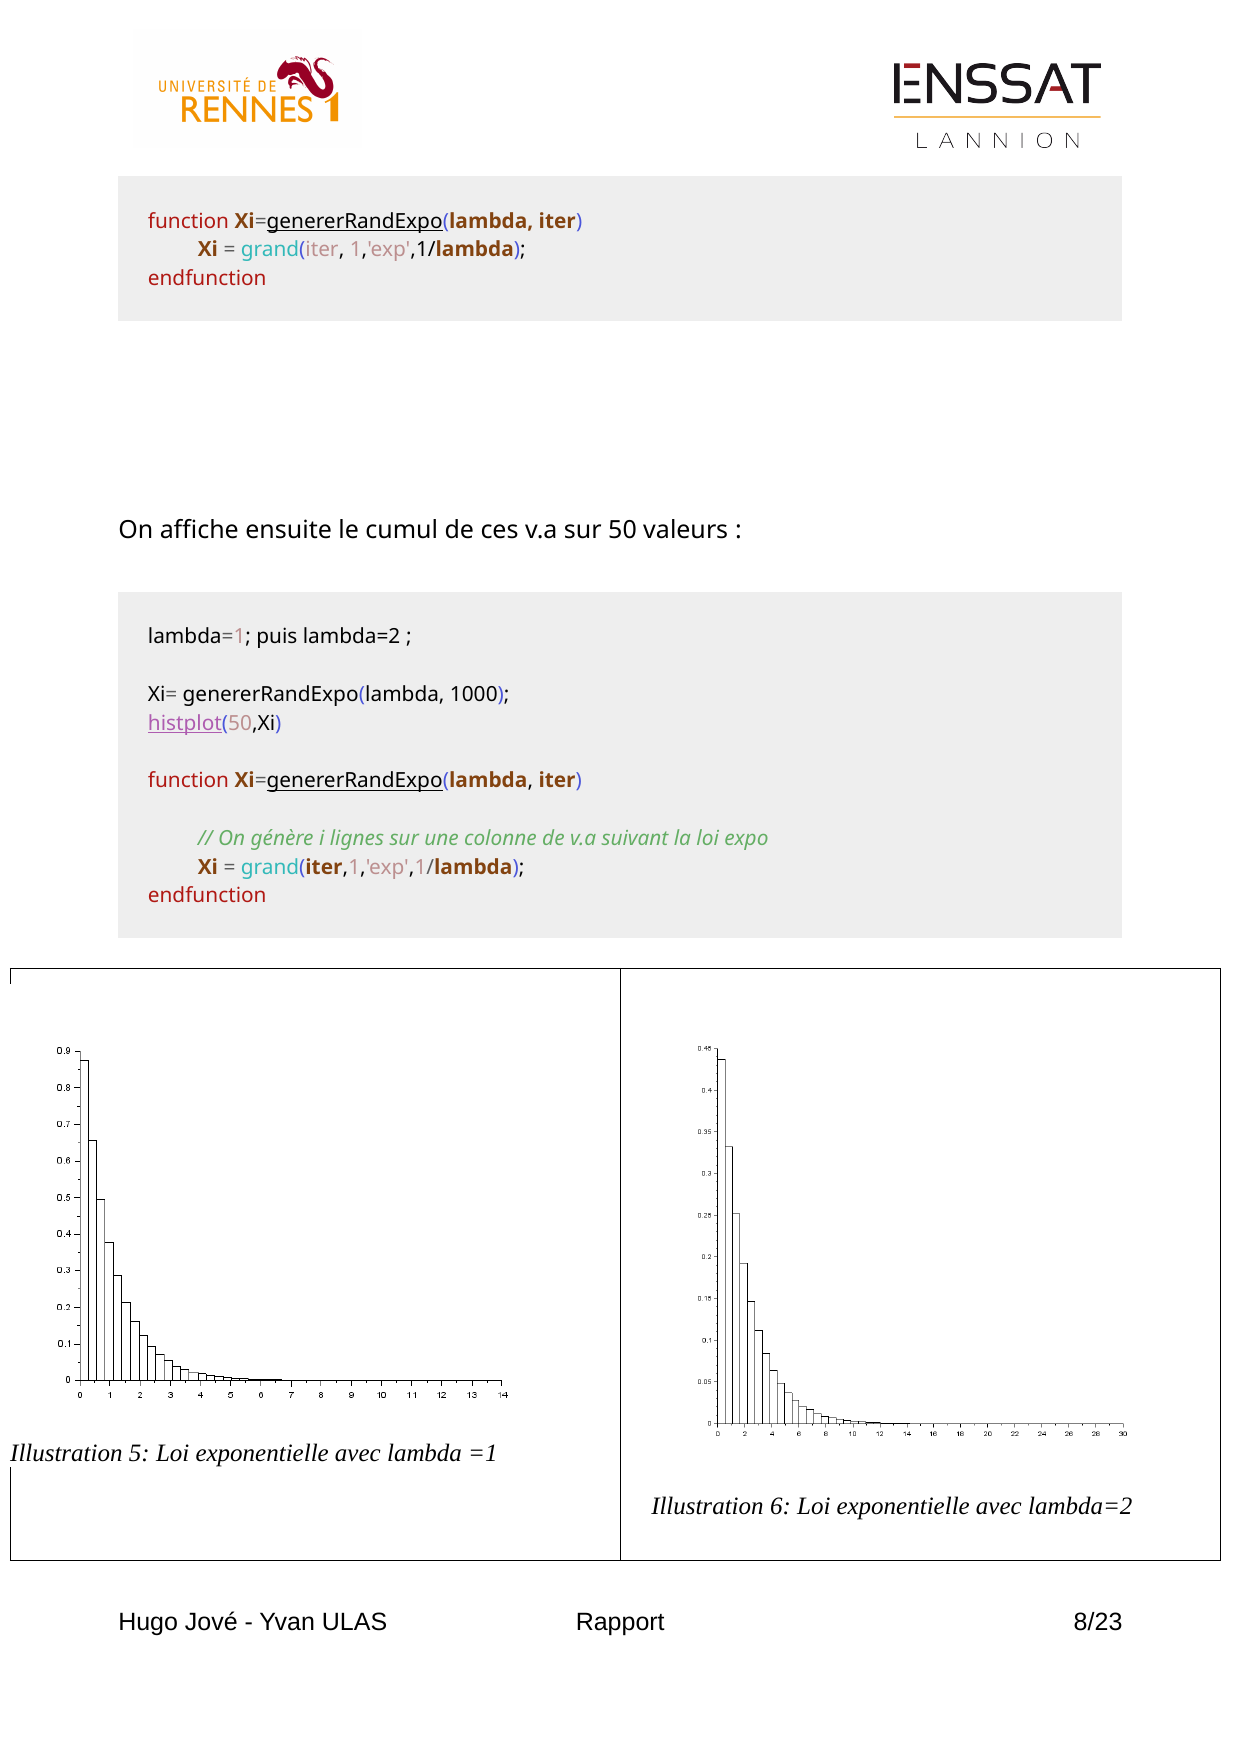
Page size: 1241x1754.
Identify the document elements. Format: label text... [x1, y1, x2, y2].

text lambda=1; puis lambda=2 ; [118, 592, 1122, 650]
picture [651, 986, 1190, 1486]
text function Xi=genererRandExpo(lambda, iter) [118, 736, 1122, 794]
picture [894, 63, 1101, 148]
text On affiche ensuite le cumul de ces v.a sur 50 valeurs : [118, 511, 1122, 545]
table_header [621, 969, 1220, 1559]
text function Xi=genererRandExpo(lambda, iter) [118, 176, 1122, 234]
text Xi = grand(iter, 1,'exp',1/lambda); [118, 234, 1122, 263]
table_header [10, 969, 620, 1559]
text histplot(50,Xi) [118, 708, 1122, 736]
text Xi = grand(iter,1,'exp',1/lambda); [118, 852, 1122, 881]
text // On génère i lignes sur une colonne de v.a suivant la loi expo [118, 794, 1122, 852]
picture [133, 29, 363, 148]
picture [9, 996, 572, 1435]
text endfunction [118, 263, 1122, 321]
text Xi= genererRandExpo(lambda, 1000); [118, 650, 1122, 708]
text endfunction [118, 881, 1122, 938]
